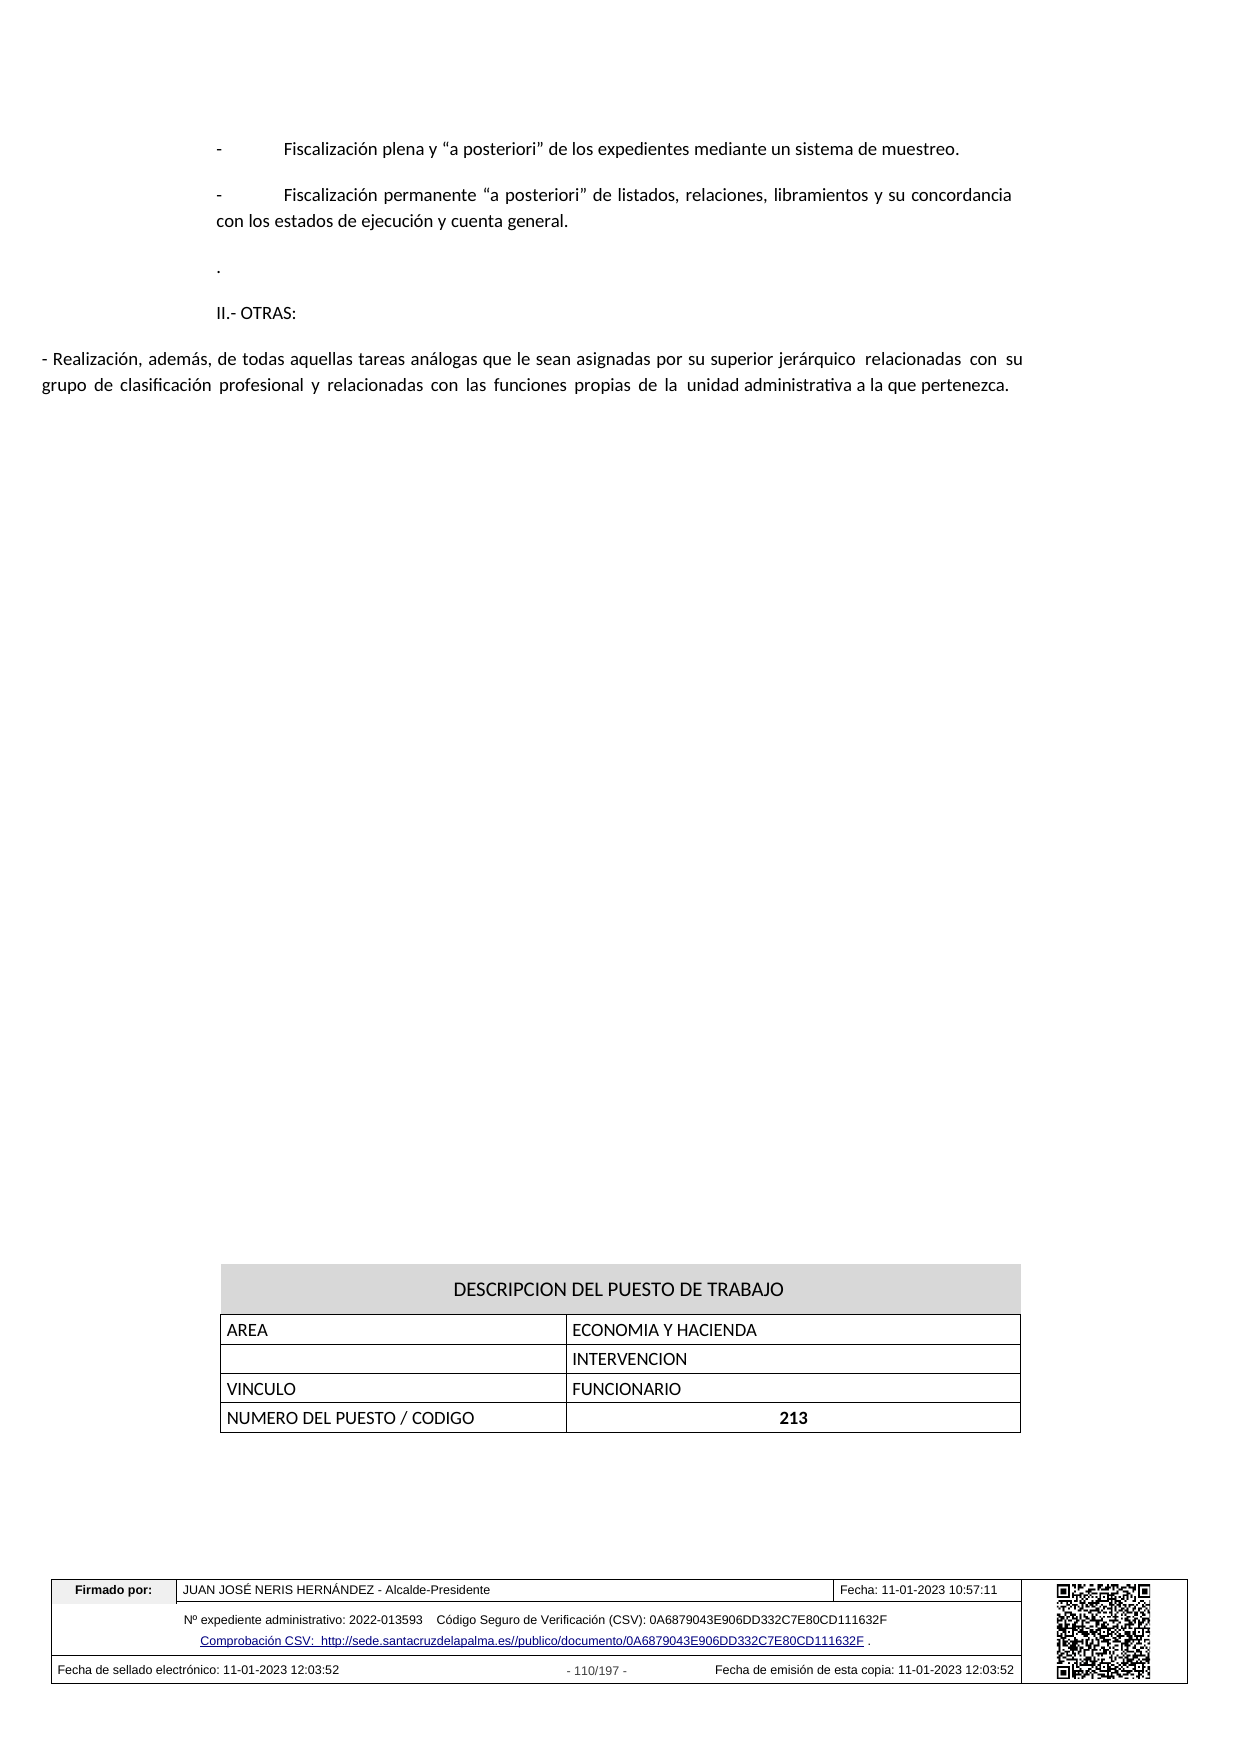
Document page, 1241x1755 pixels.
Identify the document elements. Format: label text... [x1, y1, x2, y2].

table_header Firmado por: [52, 1580, 176, 1601]
list Fiscalización plena y “a posteriori” de los expedientes mediante un sistema de muestreo. [216, 137, 1199, 160]
text . [216, 255, 1199, 278]
table_header Fecha: 11-01-2023 10:57:11 [834, 1580, 1021, 1601]
text II.- OTRAS: [216, 301, 1199, 324]
table_header [1022, 1580, 1187, 1683]
list Fiscalización permanente “a posteriori” de listados, relaciones, libramientos y su concordancia [216, 183, 1199, 206]
table_cell VINCULO [221, 1374, 566, 1402]
table_cell AREA [221, 1315, 566, 1343]
table_cell FUNCIONARIO [567, 1374, 1020, 1402]
table_cell INTERVENCION [567, 1345, 1020, 1373]
table_cell ECONOMIA Y HACIENDA [567, 1315, 1020, 1343]
table_cell Nº expediente administrativo: 2022-013593 Código Seguro de Verificación (CSV): 0A6879043E906DD332C7E80CD111632F Comprobación CSV: http://sede.santacruzdelapalma.es//publico/documento/0A6879043E906DD332C7E80CD111632F . [52, 1602, 1021, 1655]
table_cell 213 [567, 1403, 1020, 1432]
table_cell NUMERO DEL PUESTO / CODIGO [221, 1403, 566, 1432]
text - Realización, además, de todas aquellas tareas análogas que le sean asignadas por su superior jerárquico relacionadas con su grupo de clasificación profesional y relacionadas con las funciones propias de la unidad administrativa a la que pertenezca. [42, 347, 1024, 396]
table_cell Fecha de sellado electrónico: 11-01-2023 12:03:52 - 110/197 - Fecha de emisión de esta copia: 11-01-2023 12:03:52 [52, 1656, 1021, 1683]
table_header DESCRIPCION DEL PUESTO DE TRABAJO [221, 1264, 1021, 1314]
table_cell [221, 1345, 566, 1373]
text con los estados de ejecución y cuenta general. [216, 209, 1199, 232]
table_header JUAN JOSÉ NERIS HERNÁNDEZ - Alcalde-Presidente [177, 1580, 833, 1601]
